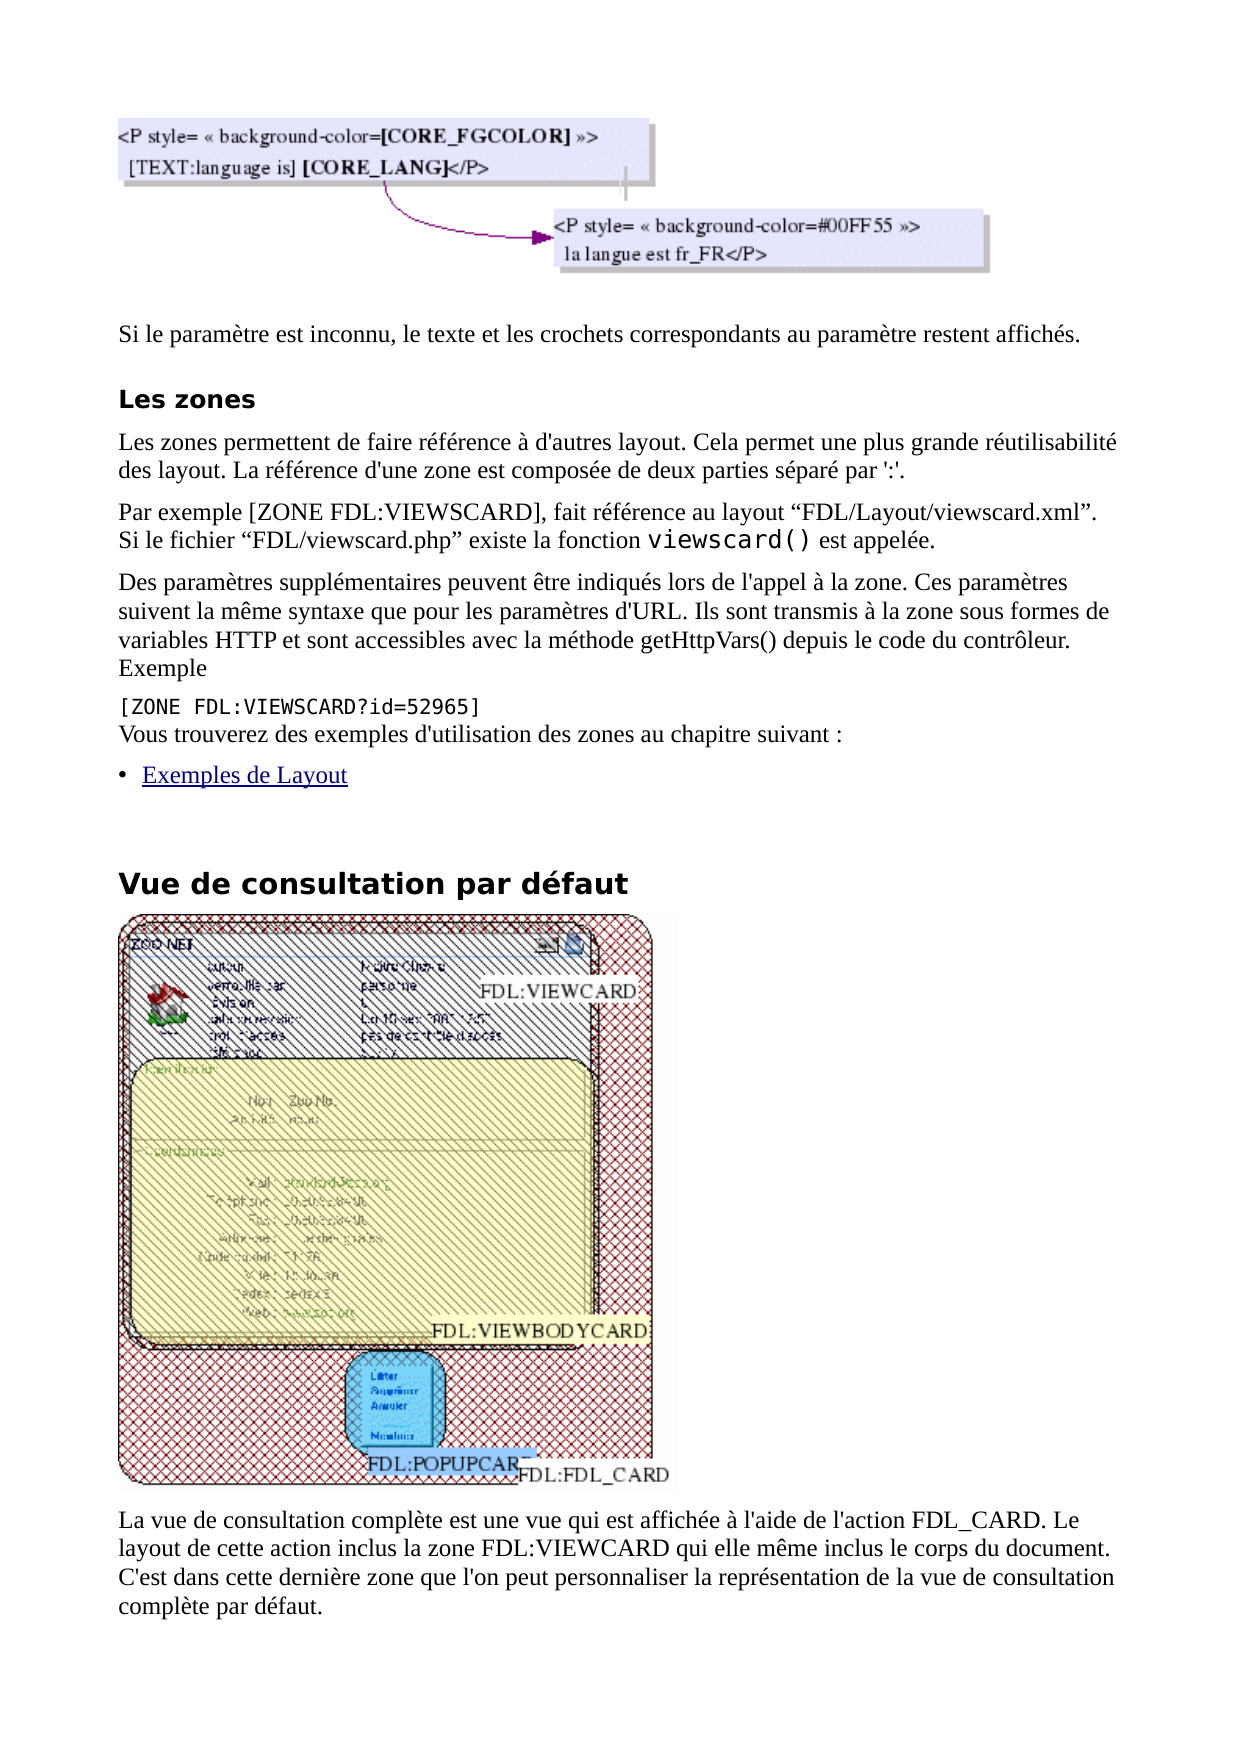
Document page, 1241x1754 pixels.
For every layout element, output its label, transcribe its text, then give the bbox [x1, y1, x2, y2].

picture [118, 914, 678, 1493]
text Vous trouverez des exemples d'utilisation des zones au chapitre suivant : [118, 719, 1122, 748]
text La vue de consultation complète est une vue qui est affichée à l'aide de l'action FDL_CARD. Le layout de cette action inclus la zone FDL:VIEWCARD qui elle même inclus le corps du document. C'est dans cette dernière zone que l'on peut personnaliser la représentation de la vue de consultation complète par défaut. [118, 1505, 1122, 1620]
text Des paramètres supplémentaires peuvent être indiqués lors de l'appel à la zone. Ces paramètres suivent la même syntaxe que pour les paramètres d'URL. Ils sont transmis à la zone sous formes de variables HTTP et sont accessibles avec la méthode getHttpVars() depuis le code du contrôleur. Exemple [118, 567, 1122, 682]
list Exemples de Layout [118, 760, 1122, 789]
picture [118, 118, 995, 278]
subtitle Les zones [118, 385, 1122, 414]
text Par exemple [ZONE FDL:VIEWSCARD], fait référence au layout “FDL/Layout/viewscard.xml”. Si le fichier “FDL/viewscard.php” existe la fonction viewscard() est appelée. [118, 497, 1122, 555]
text [ZONE FDL:VIEWSCARD?id=52965] [118, 695, 1122, 719]
text Si le paramètre est inconnu, le texte et les crochets correspondants au paramètre restent affichés. [118, 319, 1122, 347]
subtitle Vue de consultation par défaut [118, 868, 1122, 902]
text Les zones permettent de faire référence à d'autres layout. Cela permet une plus grande réutilisabilité des layout. La référence d'une zone est composée de deux parties séparé par ':'. [118, 427, 1122, 484]
